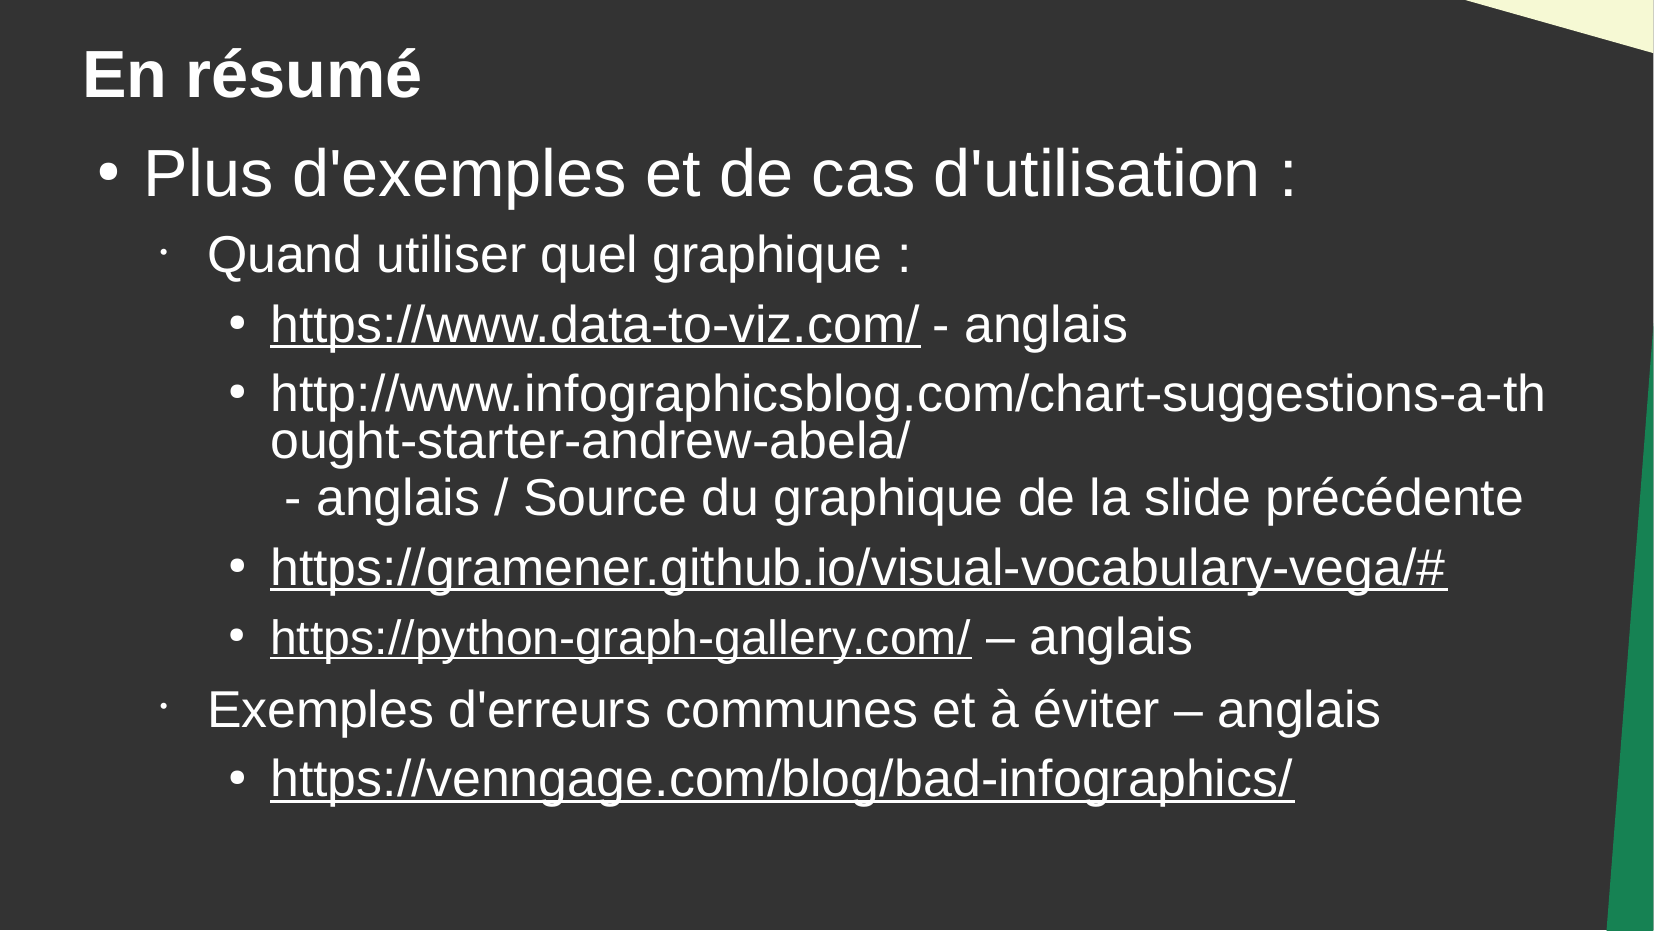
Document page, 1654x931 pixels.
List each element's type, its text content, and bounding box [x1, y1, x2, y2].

text_box [1465, 0, 1654, 54]
list Plus d'exemples et de cas d'utilisation : Quand utiliser quel graphique : https://www.data-to-viz.com/ - anglais http://www.infographicsblog.com/chart-suggestions-a-thought-starter-andrew-abela/ - anglais / Source du graphique de la slide précédente https://gramener.github.io/visual-vocabulary-vega/# https://python-graph-gallery.com/ – anglais Exemples d'erreurs communes et à éviter – anglais https://venngage.com/blog/bad-infographics/ [80, 135, 1560, 768]
title En résumé [82, 37, 1571, 115]
text_box [1606, 316, 1654, 931]
